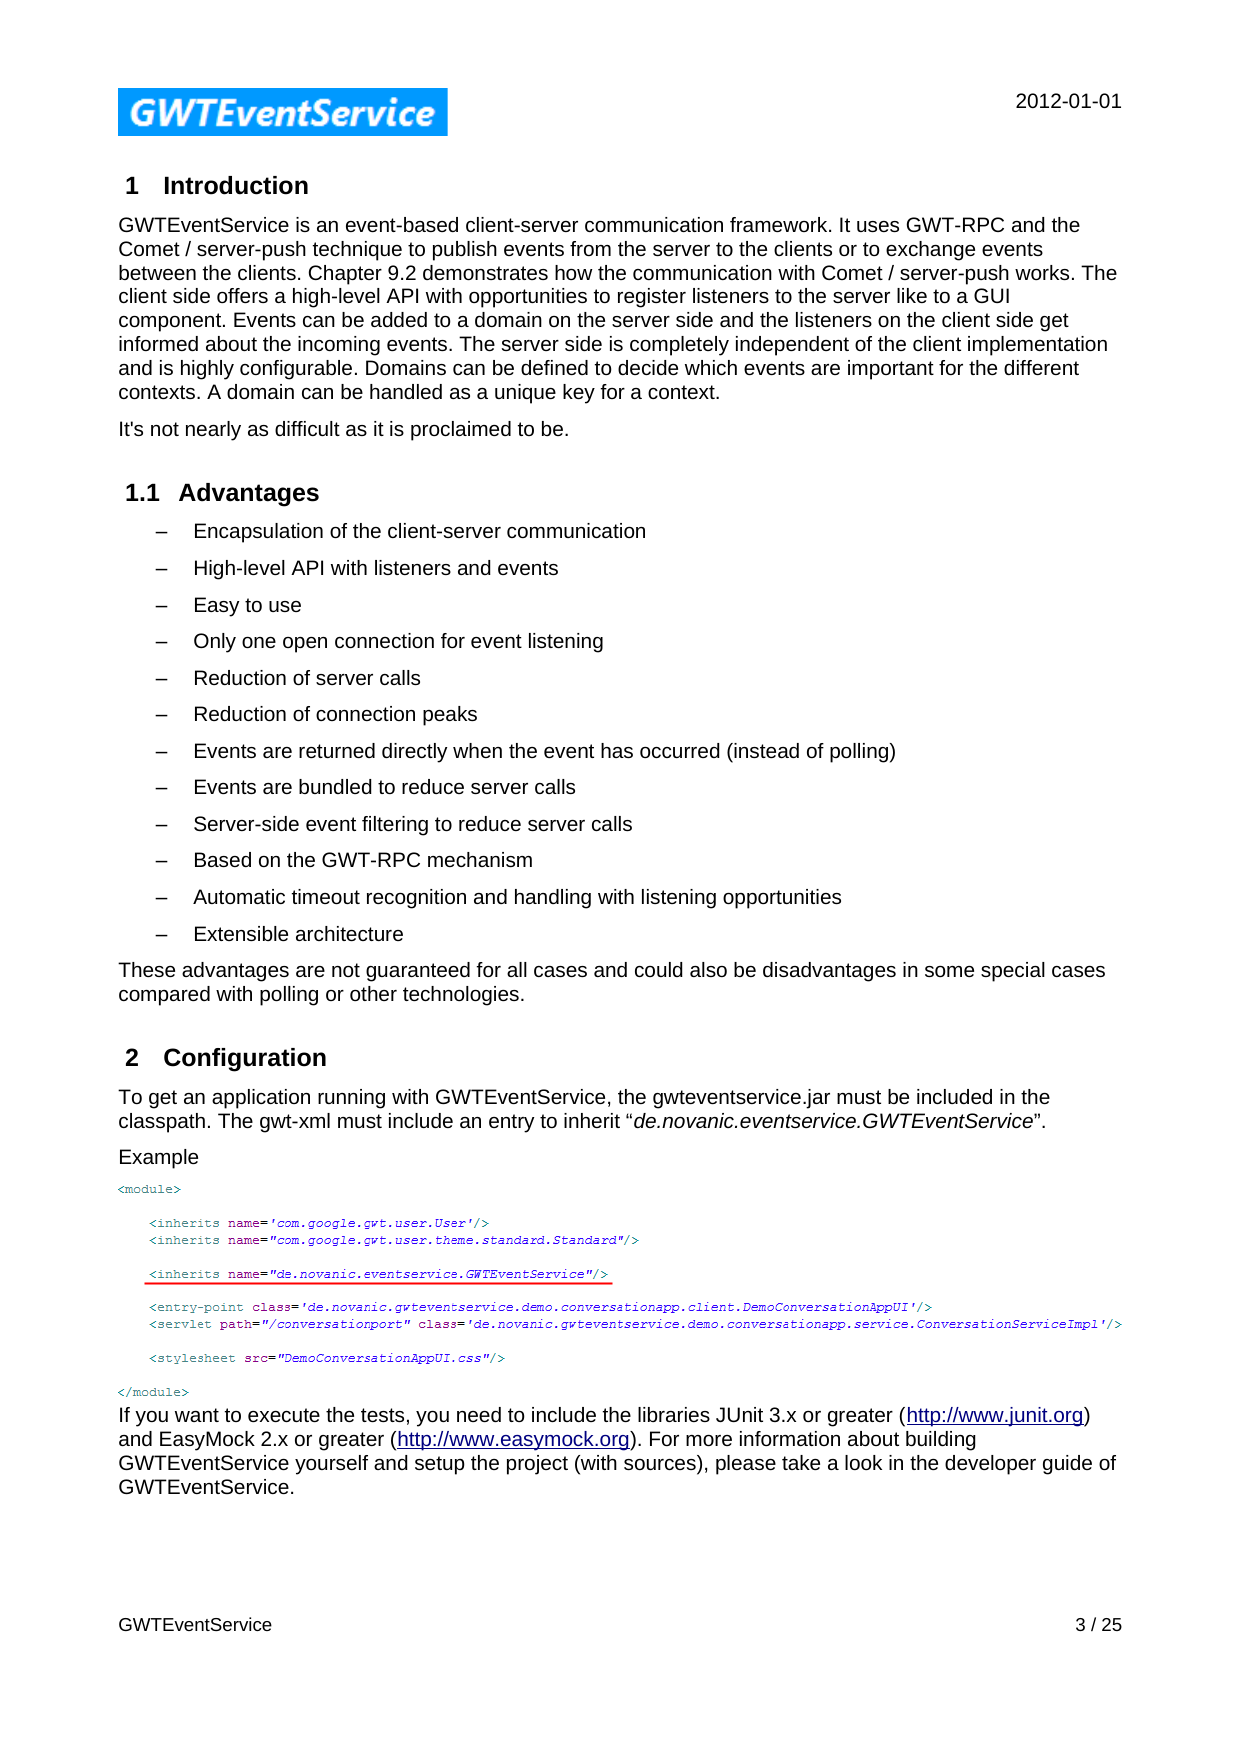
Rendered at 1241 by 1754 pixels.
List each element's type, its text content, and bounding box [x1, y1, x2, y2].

text These advantages are not guaranteed for all cases and could also be disadvantages in some special cases compared with polling or other technologies. [118, 958, 1122, 1006]
list Events are returned directly when the event has occurred (instead of polling) [156, 739, 1122, 763]
list Events are bundled to reduce server calls [156, 775, 1122, 799]
list High-level API with listeners and events [156, 556, 1122, 580]
text GWTEventService is an event-based client-server communication framework. It uses GWT-RPC and the Comet / server-push technique to publish events from the server to the clients or to exchange events between the clients. Chapter 9.2 demonstrates how the communication with Comet / server-push works. The client side offers a high-level API with opportunities to register listeners to the server like to a GUI component. Events can be added to a domain on the server side and the listeners on the client side get informed about the incoming events. The server side is completely independent of the client implementation and is highly configurable. Domains can be defined to decide which events are important for the different contexts. A domain can be handled as a unique key for a context. [118, 212, 1122, 404]
picture [118, 1181, 1123, 1403]
list Reduction of connection peaks [156, 702, 1122, 726]
list Based on the GWT-RPC mechanism [156, 848, 1122, 872]
picture [118, 88, 448, 136]
text It's not nearly as difficult as it is proclaimed to be. [118, 417, 1122, 441]
list Easy to use [156, 592, 1122, 616]
subtitle Configuration [118, 1043, 1122, 1072]
text To get an application running with GWTEventService, the gwteventservice.jar must be included in the classpath. The gwt-xml must include an entry to inherit “de.novanic.eventservice.GWTEventService”. [118, 1085, 1122, 1133]
subtitle Advantages [118, 478, 1122, 507]
list Reduction of server calls [156, 666, 1122, 689]
list Encapsulation of the client-server communication [156, 519, 1122, 543]
list Extensible architecture [156, 921, 1122, 946]
list Server-side event filtering to reduce server calls [156, 812, 1122, 836]
subtitle Introduction [118, 171, 1122, 200]
text If you want to execute the tests, you need to include the libraries JUnit 3.x or greater (http://www.junit.org) and EasyMock 2.x or greater (http://www.easymock.org). For more information about building GWTEventService yourself and setup the project (with sources), please take a look in the developer guide of GWTEventService. [118, 1403, 1122, 1498]
text Example [118, 1145, 1122, 1169]
list Only one open connection for event listening [156, 629, 1122, 653]
list Automatic timeout recognition and handling with listening opportunities [156, 885, 1122, 909]
